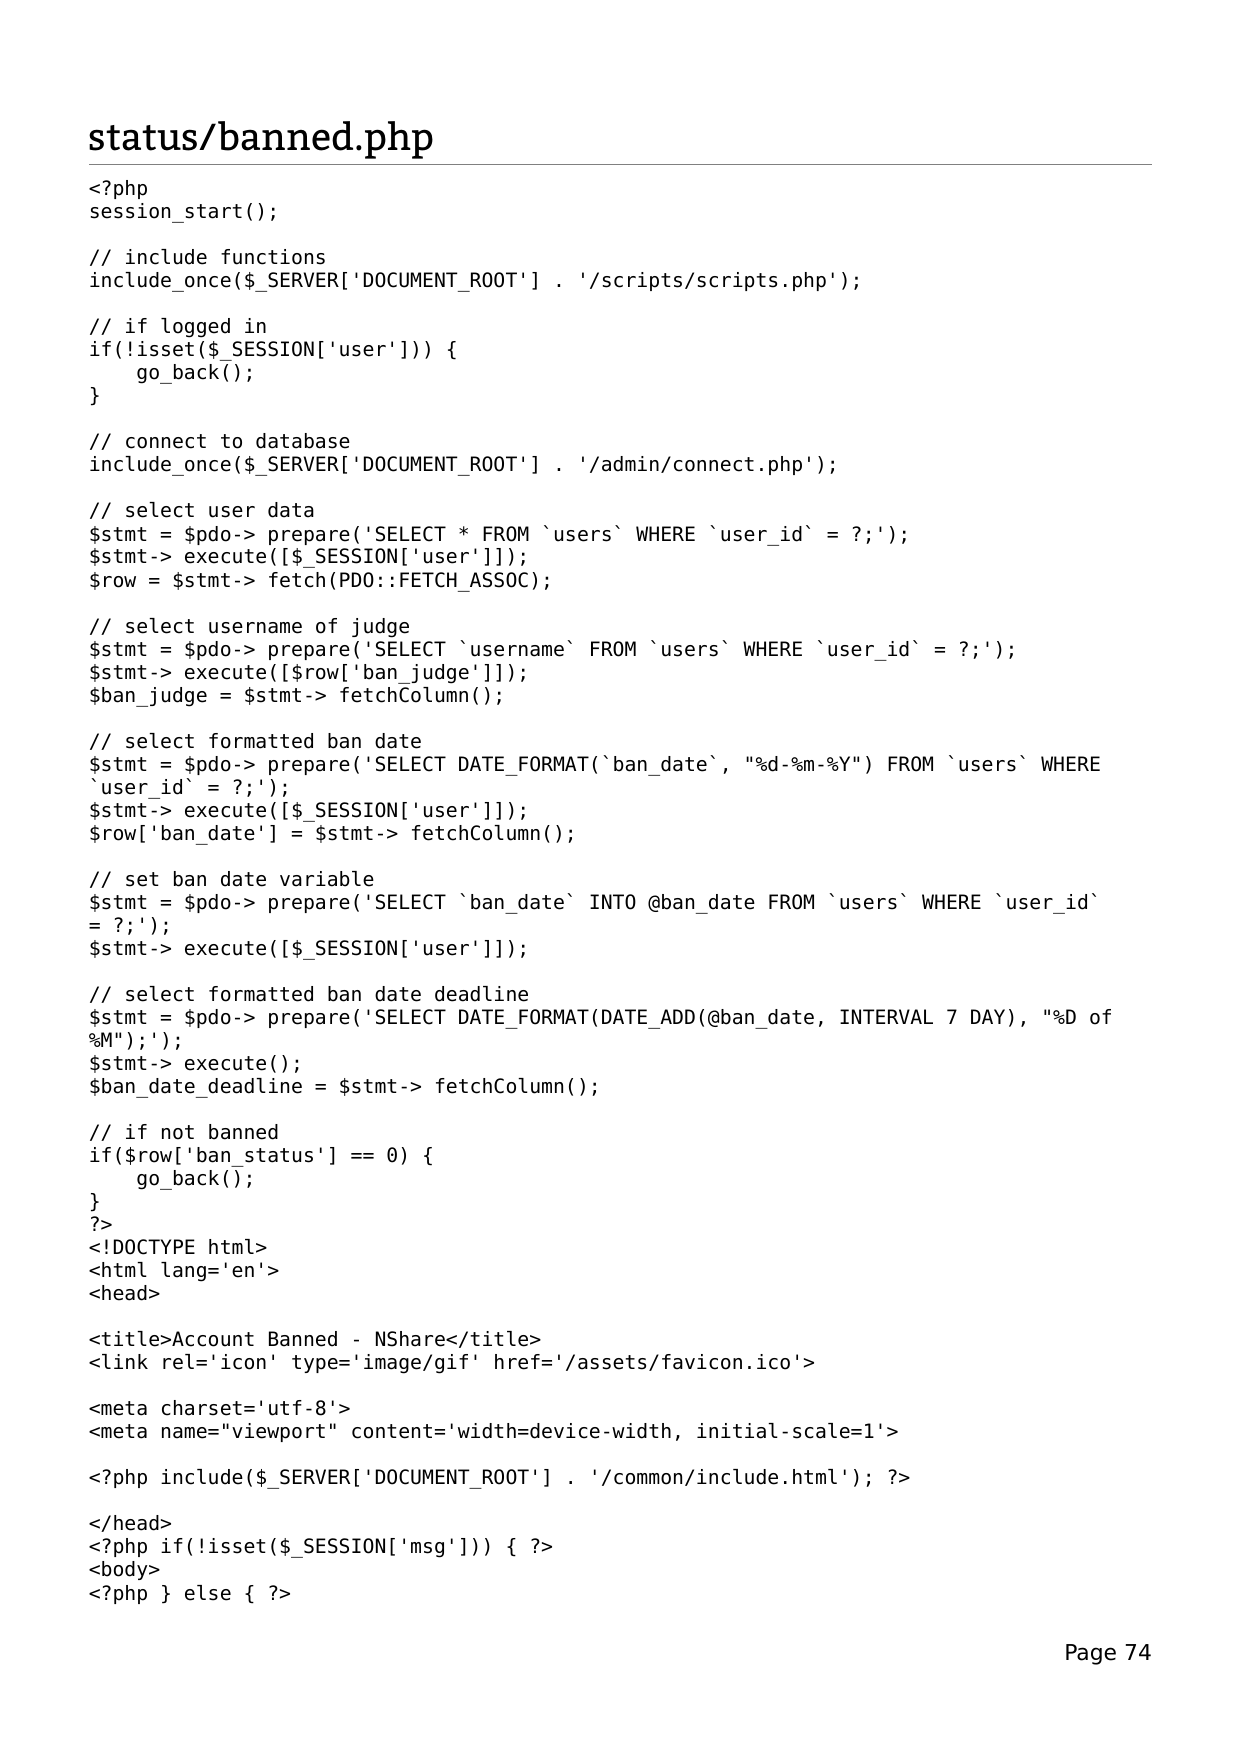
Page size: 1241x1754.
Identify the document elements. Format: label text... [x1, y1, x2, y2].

text <body> [88, 1558, 1152, 1582]
subtitle status/banned.php [88, 113, 1152, 165]
text } [88, 384, 1152, 407]
text <!DOCTYPE html> [88, 1236, 1152, 1259]
text go_back(); [88, 1167, 1152, 1190]
text <?php if(!isset($_SESSION['msg'])) { ?> [88, 1536, 1152, 1558]
text $ban_date_deadline = $stmt-> fetchColumn(); [88, 1075, 1152, 1098]
text <?php } else { ?> [88, 1582, 1152, 1604]
text // select username of judge [88, 615, 1152, 638]
text // connect to database [88, 431, 1152, 453]
text include_once($_SERVER['DOCUMENT_ROOT'] . '/admin/connect.php'); [88, 453, 1152, 477]
text <?php include($_SERVER['DOCUMENT_ROOT'] . '/common/include.html'); ?> [88, 1466, 1152, 1489]
text <html lang='en'> [88, 1259, 1152, 1282]
text $stmt-> execute(); [88, 1052, 1152, 1075]
text <meta name="viewport" content='width=device-width, initial-scale=1'> [88, 1420, 1152, 1443]
text go_back(); [88, 361, 1152, 384]
text </head> [88, 1512, 1152, 1536]
text session_start(); [88, 200, 1152, 223]
text $stmt = $pdo-> prepare('SELECT `ban_date` INTO @ban_date FROM `users` WHERE `user_id` = ?;'); [88, 891, 1152, 937]
text <link rel='icon' type='image/gif' href='/assets/favicon.ico'> [88, 1351, 1152, 1374]
text ?> [88, 1213, 1152, 1236]
text if($row['ban_status'] == 0) { [88, 1144, 1152, 1167]
text $stmt = $pdo-> prepare('SELECT `username` FROM `users` WHERE `user_id` = ?;'); [88, 638, 1152, 661]
text <head> [88, 1282, 1152, 1305]
text // if logged in [88, 315, 1152, 338]
text <meta charset='utf-8'> [88, 1397, 1152, 1420]
text // select user data [88, 499, 1152, 523]
text // select formatted ban date [88, 730, 1152, 753]
text $stmt = $pdo-> prepare('SELECT DATE_FORMAT(`ban_date`, "%d-%m-%Y") FROM `users` WHERE `user_id` = ?;'); [88, 753, 1152, 799]
text $stmt-> execute([$row['ban_judge']]); [88, 661, 1152, 684]
text $ban_judge = $stmt-> fetchColumn(); [88, 684, 1152, 707]
text $stmt-> execute([$_SESSION['user']]); [88, 937, 1152, 960]
text $stmt = $pdo-> prepare('SELECT * FROM `users` WHERE `user_id` = ?;'); [88, 523, 1152, 546]
text // include functions [88, 246, 1152, 269]
text $stmt-> execute([$_SESSION['user']]); [88, 799, 1152, 822]
text $row['ban_date'] = $stmt-> fetchColumn(); [88, 822, 1152, 845]
text include_once($_SERVER['DOCUMENT_ROOT'] . '/scripts/scripts.php'); [88, 269, 1152, 292]
text // select formatted ban date deadline [88, 983, 1152, 1006]
text // set ban date variable [88, 868, 1152, 891]
text $stmt-> execute([$_SESSION['user']]); [88, 546, 1152, 569]
text } [88, 1190, 1152, 1213]
text $stmt = $pdo-> prepare('SELECT DATE_FORMAT(DATE_ADD(@ban_date, INTERVAL 7 DAY), "%D of %M");'); [88, 1006, 1152, 1052]
text // if not banned [88, 1121, 1152, 1144]
text $row = $stmt-> fetch(PDO::FETCH_ASSOC); [88, 569, 1152, 592]
text if(!isset($_SESSION['user'])) { [88, 338, 1152, 361]
text <title>Account Banned - NShare</title> [88, 1328, 1152, 1351]
text <?php [88, 177, 1152, 200]
